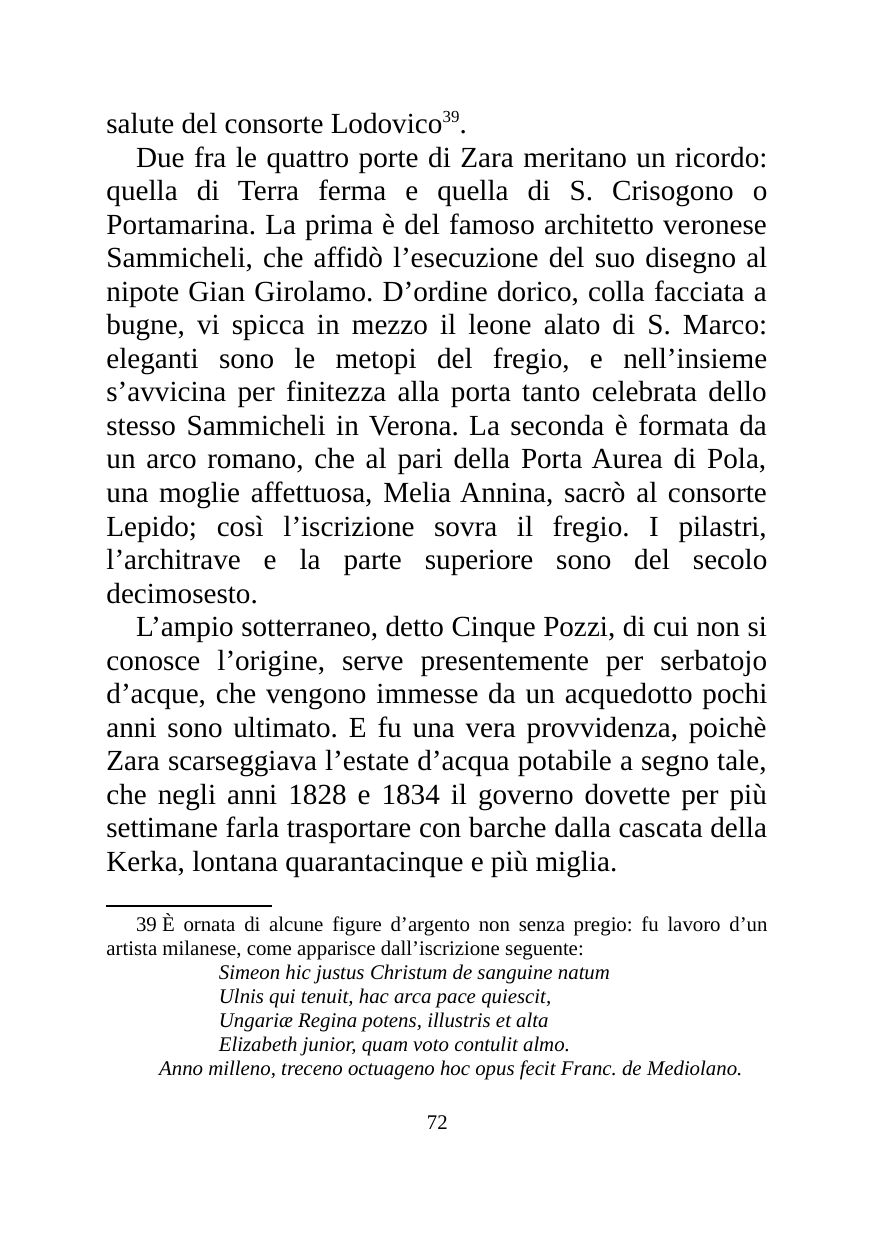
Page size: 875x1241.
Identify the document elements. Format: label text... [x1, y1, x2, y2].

text Ungariæ Regina potens, illustris et alta [219, 1008, 768, 1032]
text Anno milleno, treceno octuageno hoc opus fecit Franc. de Mediolano. [106, 1056, 768, 1080]
text Simeon hic justus Christum de sanguine natum [219, 960, 768, 984]
text L’ampio sotterraneo, detto Cinque Pozzi, di cui non si conosce l’origine, serve presentemente per serbatojo d’acque, che vengono immesse da un acquedotto pochi anni sono ultimato. E fu una vera provvidenza, poichè Zara scarseggiava l’estate d’acqua potabile a segno tale, che negli anni 1828 e 1834 il governo dovette per più settimane farla trasportare con barche dalla cascata della Kerka, lontana quarantacinque e più miglia. [106, 609, 768, 878]
text Due fra le quattro porte di Zara meritano un ricordo: quella di Terra ferma e quella di S. Crisogono o Portamarina. La prima è del famoso architetto veronese Sammicheli, che affidò l’esecuzione del suo disegno al nipote Gian Girolamo. D’ordine dorico, colla facciata a bugne, vi spicca in mezzo il leone alato di S. Marco: eleganti sono le metopi del fregio, e nell’insieme s’avvicina per finitezza alla porta tanto celebrata dello stesso Sammicheli in Verona. La seconda è formata da un arco romano, che al pari della Porta Aurea di Pola, una moglie affettuosa, Melia Annina, sacrò al consorte Lepido; così l’iscrizione sovra il fregio. I pilastri, l’architrave e la parte superiore sono del secolo decimosesto. [106, 140, 768, 609]
text Elizabeth junior, quam voto contulit almo. [219, 1032, 768, 1056]
text salute del consorte Lodovico. [106, 106, 768, 140]
text Ulnis qui tenuit, hac arca pace quiescit, [219, 984, 768, 1008]
text È ornata di alcune figure d’argento non senza pregio: fu lavoro d’un artista milanese, come apparisce dall’iscrizione seguente: [106, 912, 768, 960]
